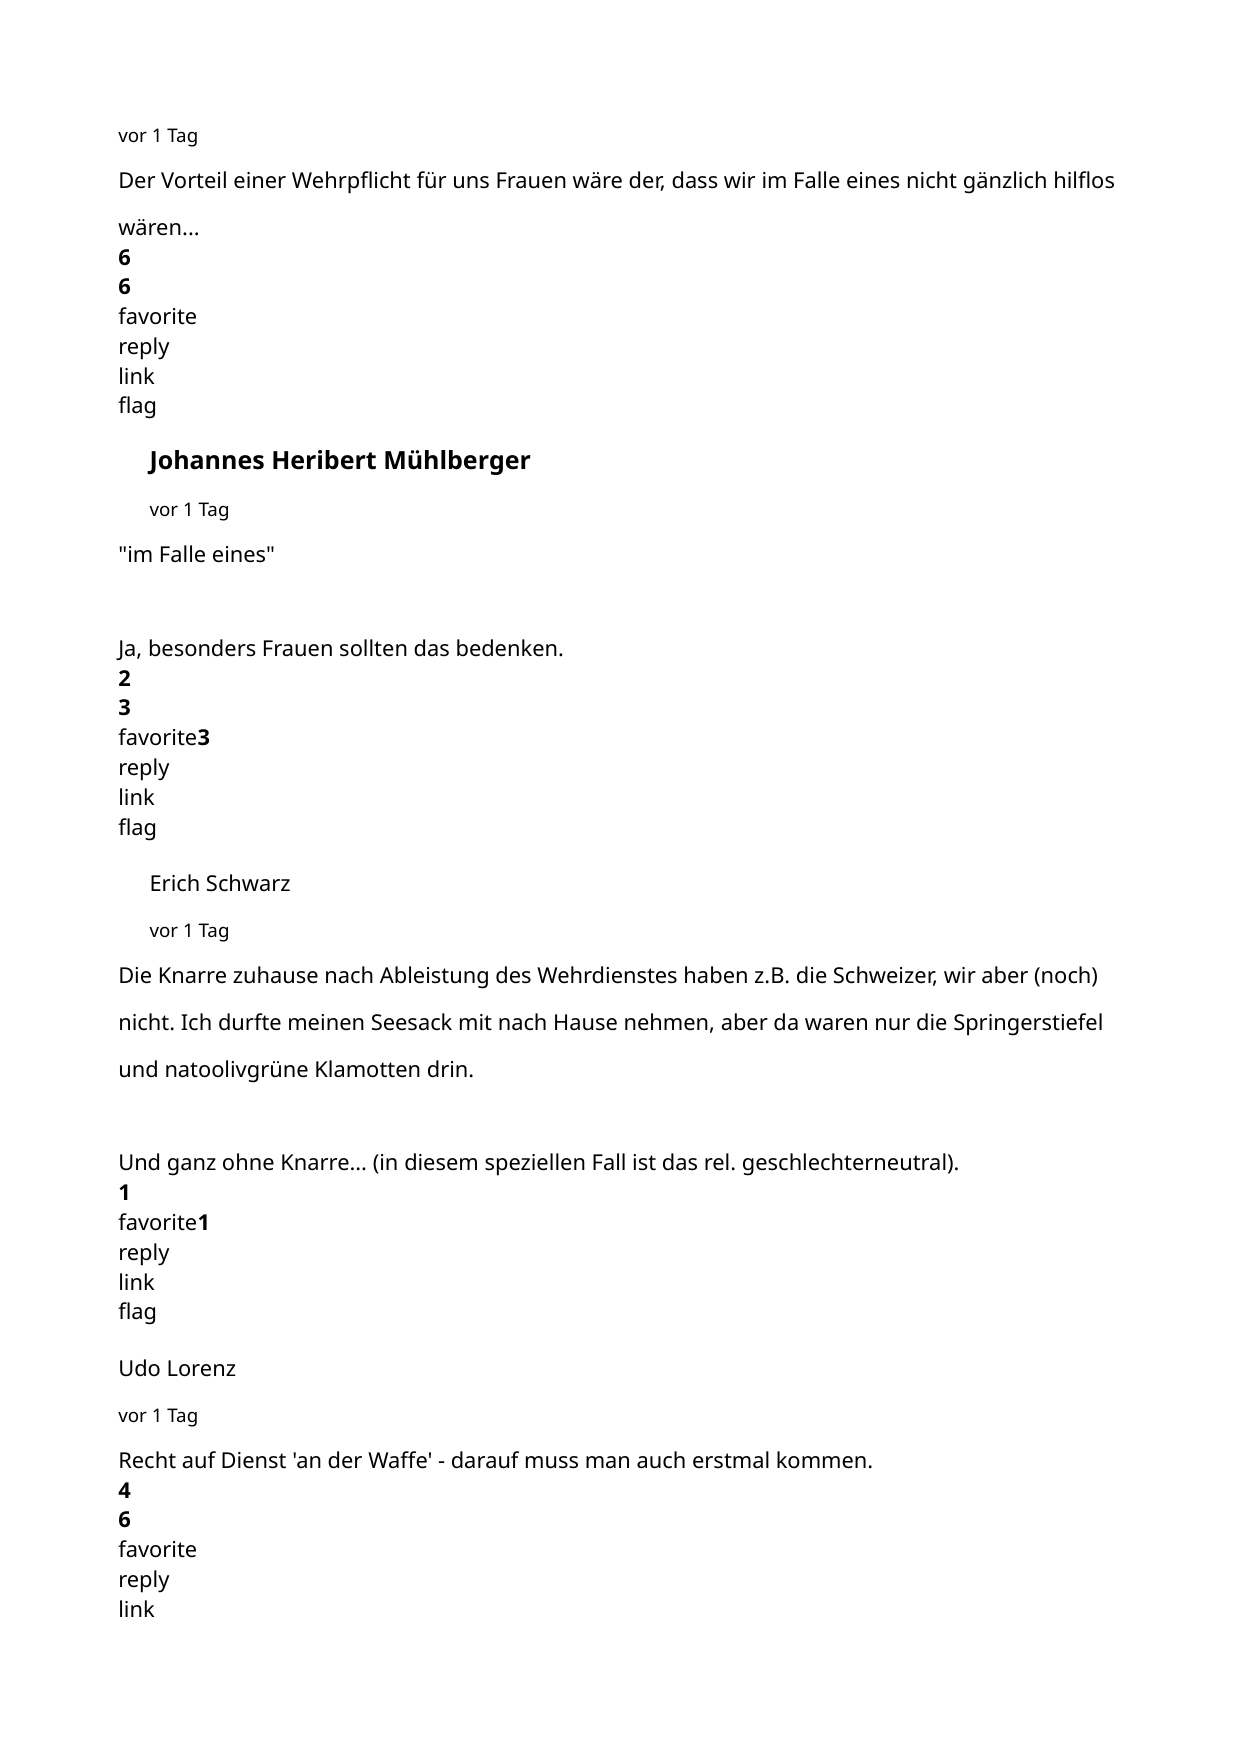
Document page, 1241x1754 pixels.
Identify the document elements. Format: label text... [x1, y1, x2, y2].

text vor 1 Tag [118, 1398, 1122, 1428]
text link [118, 1594, 1122, 1623]
text 6 [118, 242, 1122, 271]
text vor 1 Tag [149, 913, 1122, 943]
text reply [118, 752, 1122, 782]
text reply [118, 1237, 1122, 1267]
text flag [118, 1296, 1122, 1326]
text 6 [118, 271, 1122, 301]
text vor 1 Tag [149, 492, 1122, 522]
text Erich Schwarz [149, 857, 1114, 897]
text Recht auf Dienst 'an der Waffe' - darauf muss man auch erstmal kommen. [118, 1428, 1122, 1474]
text Die Knarre zuhause nach Ableistung des Wehrdienstes haben z.B. die Schweizer, wir aber (noch) nicht. Ich durfte meinen Seesack mit nach Hause nehmen, aber da waren nur die Springerstiefel und natoolivgrüne Klamotten drin. Und ganz ohne Knarre... (in diesem speziellen Fall ist das rel. geschlechterneutral). [118, 943, 1122, 1177]
text 4 [118, 1474, 1122, 1504]
text Udo Lorenz [118, 1342, 1114, 1382]
text "im Falle eines" Ja, besonders Frauen sollten das bedenken. [118, 522, 1122, 662]
text Johannes Heribert Mühlberger [149, 436, 1114, 477]
text favorite [118, 301, 1122, 331]
text favorite3 [118, 722, 1122, 752]
text 6 [118, 1504, 1122, 1534]
text favorite [118, 1534, 1122, 1564]
text reply [118, 1564, 1122, 1594]
text link [118, 1267, 1122, 1296]
text link [118, 361, 1122, 391]
text 1 [118, 1177, 1122, 1207]
text 3 [118, 692, 1122, 722]
text favorite1 [118, 1207, 1122, 1237]
text flag [118, 391, 1122, 420]
text reply [118, 331, 1122, 361]
text 2 [118, 662, 1122, 692]
text Der Vorteil einer Wehrpflicht für uns Frauen wäre der, dass wir im Falle eines nicht gänzlich hilflos wären... [118, 148, 1122, 242]
text vor 1 Tag [118, 118, 1122, 148]
text flag [118, 811, 1122, 841]
text link [118, 782, 1122, 811]
